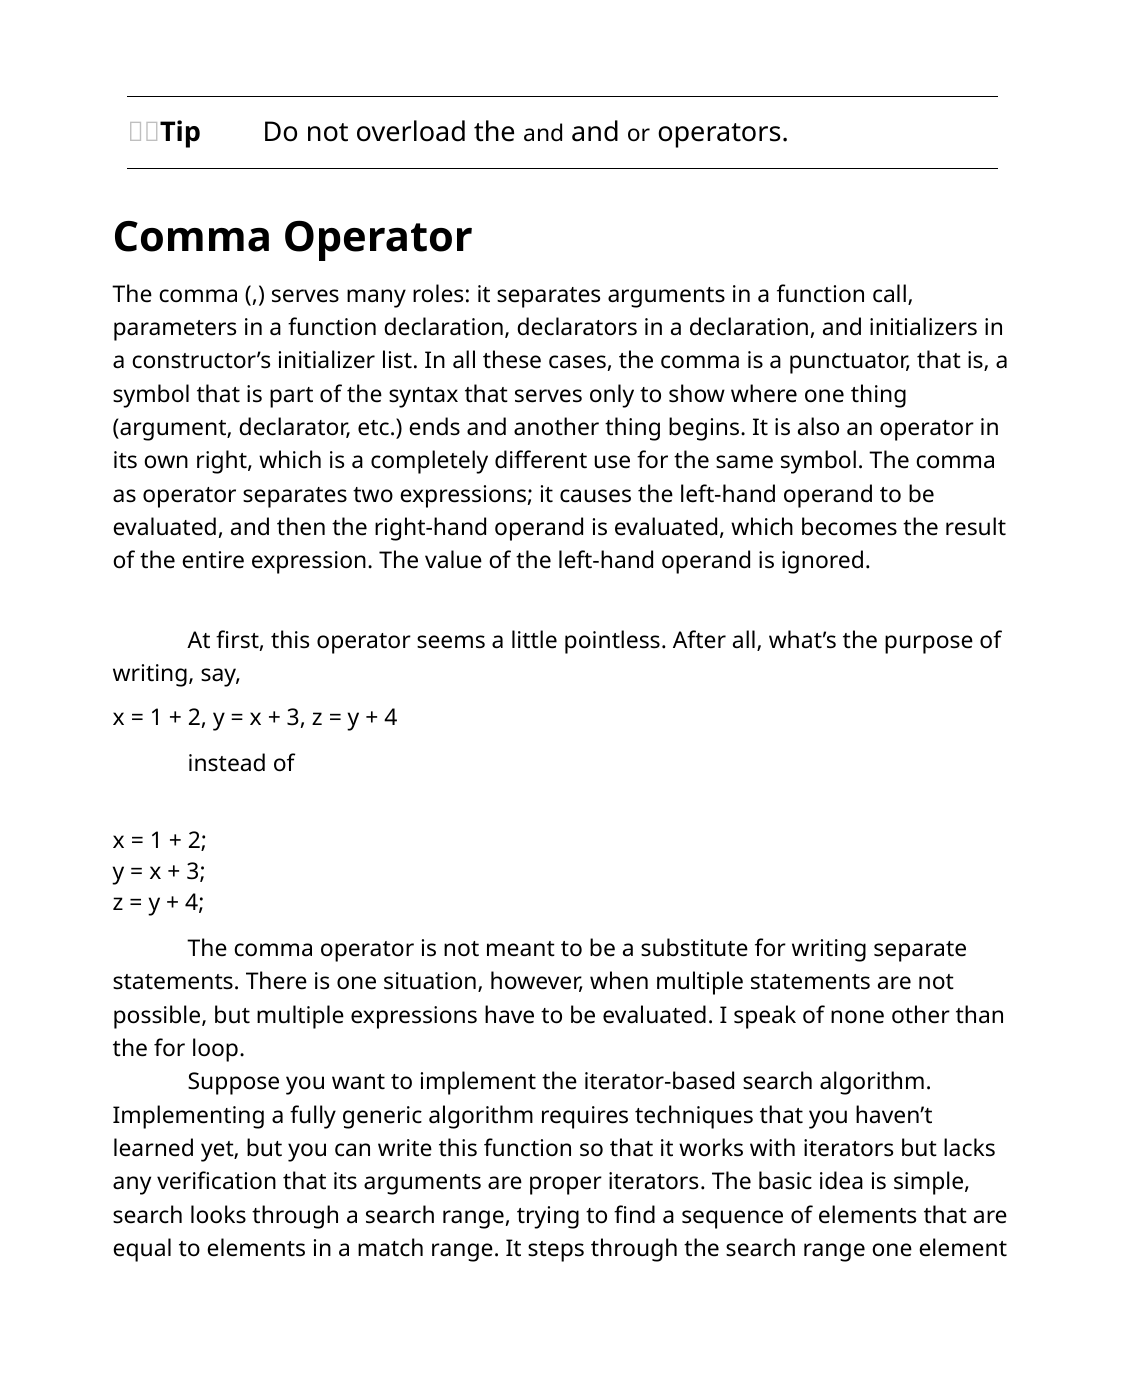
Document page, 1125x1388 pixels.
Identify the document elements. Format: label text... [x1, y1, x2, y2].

text The comma operator is not meant to be a substitute for writing separate statements. There is one situation, however, when multiple statements are not possible, but multiple expressions have to be evaluated. I speak of none other than the for loop. [112, 930, 1012, 1063]
text x = 1 + 2; [112, 823, 1012, 855]
text Tip Do not overload the and and or operators. [127, 97, 998, 168]
text instead of [112, 744, 1012, 778]
text At first, this operator seems a little pointless. After all, what’s the purpose of writing, say, [112, 621, 1012, 688]
text The comma (,) serves many roles: it separates arguments in a function call, parameters in a function declaration, declarators in a declaration, and initializers in a constructor’s initializer list. In all these cases, the comma is a punctuator, that is, a symbol that is part of the syntax that serves only to show where one thing (argument, declarator, etc.) ends and another thing begins. It is also an operator in its own right, which is a completely different use for the same symbol. The comma as operator separates two expressions; it causes the left-hand operand to be evaluated, and then the right-hand operand is evaluated, which becomes the result of the entire expression. The value of the left-hand operand is ignored. [112, 276, 1012, 576]
text x = 1 + 2, y = x + 3, z = y + 4 [112, 701, 1012, 732]
text y = x + 3; [112, 855, 1012, 886]
subtitle Comma Operator [112, 206, 1012, 263]
text z = y + 4; [112, 886, 1012, 917]
text Suppose you want to implement the iterator-based search algorithm. Implementing a fully generic algorithm requires techniques that you haven’t learned yet, but you can write this function so that it works with iterators but lacks any verification that its arguments are proper iterators. The basic idea is simple, search looks through a search range, trying to find a sequence of elements that are equal to elements in a match range. It steps through the search range one element [112, 1063, 1012, 1263]
